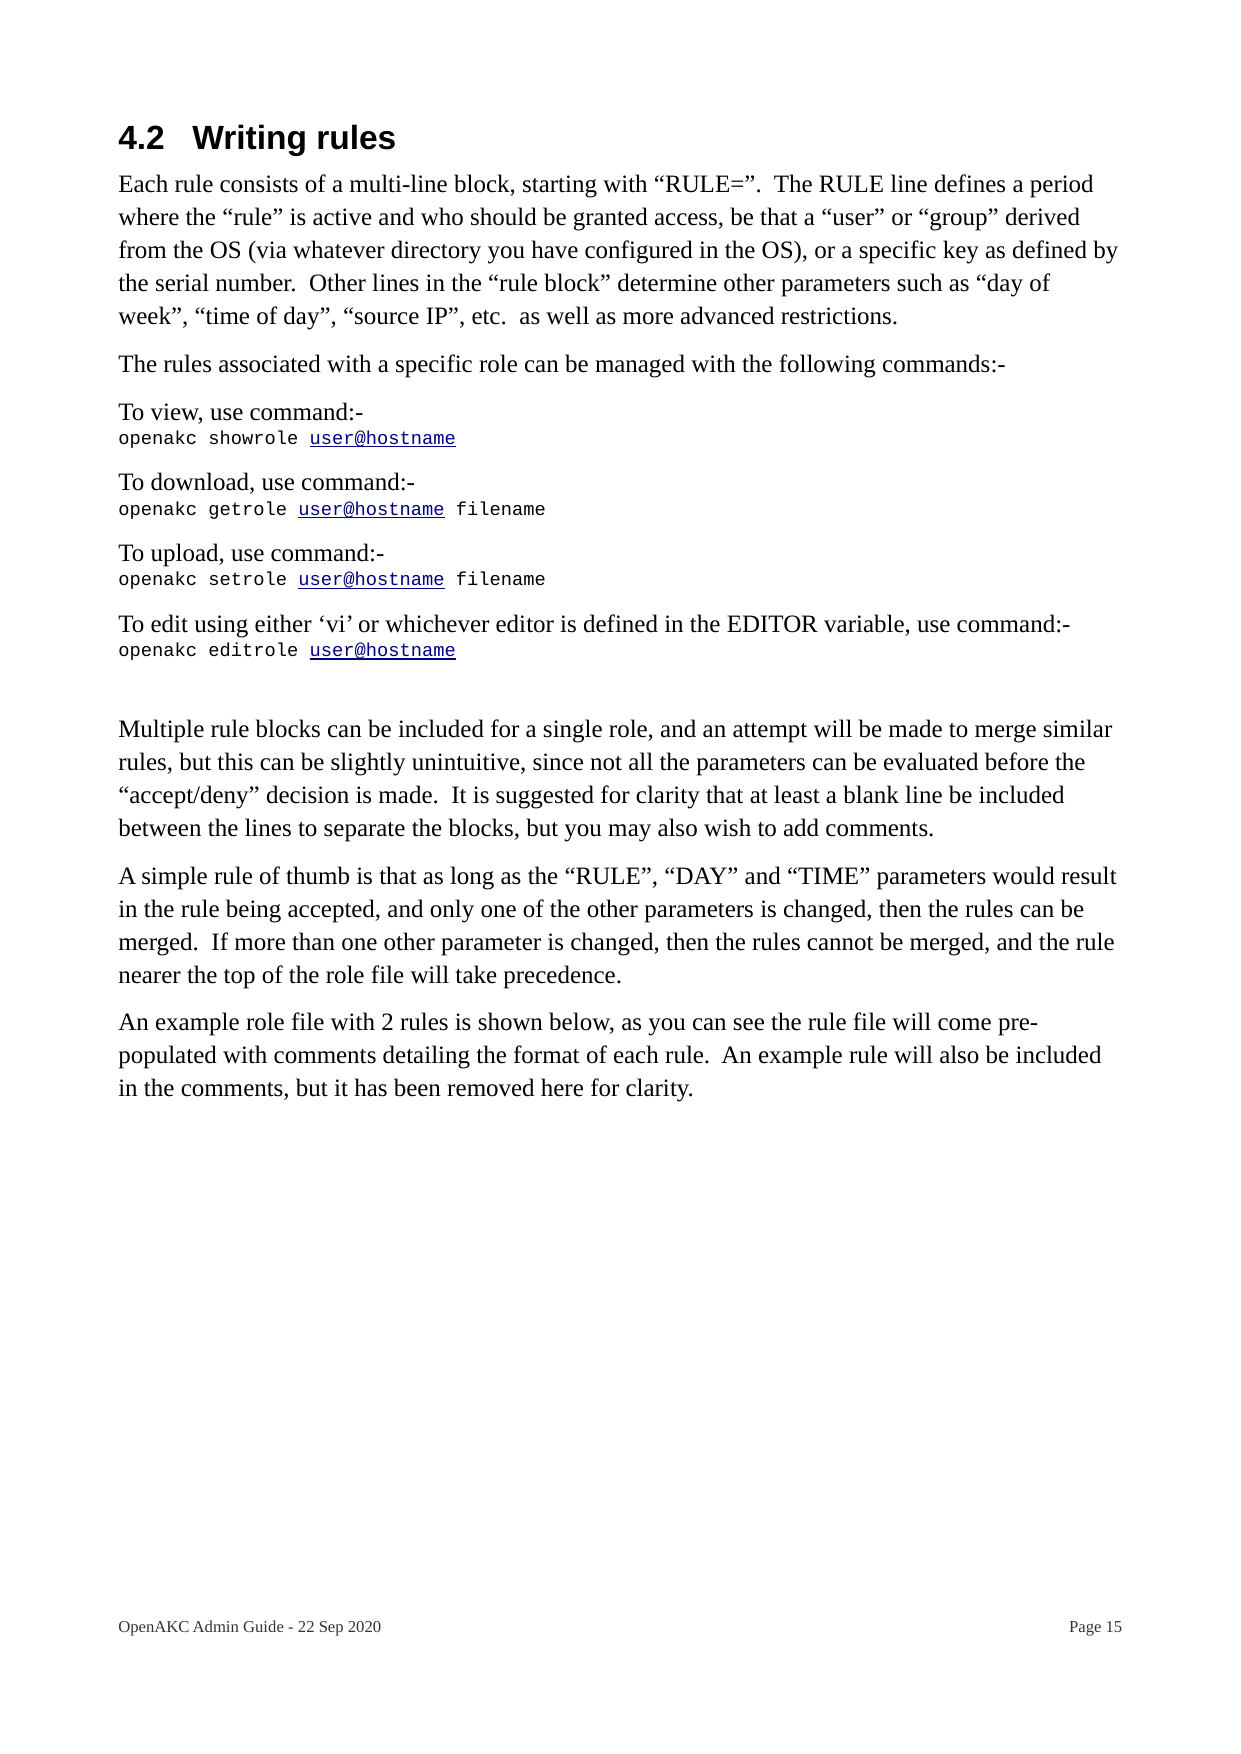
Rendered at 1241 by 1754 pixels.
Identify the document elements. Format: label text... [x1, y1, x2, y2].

text A simple rule of thumb is that as long as the “RULE”, “DAY” and “TIME” parameters would result in the rule being accepted, and only one of the other parameters is changed, then the rules can be merged. If more than one other parameter is changed, then the rules cannot be merged, and the rule nearer the top of the role file will take precedence. [118, 861, 1122, 988]
subtitle 4.2 Writing rules [118, 118, 1122, 157]
text To upload, use command:- openakc setrole user@hostname filename [118, 538, 1122, 591]
text To view, use command:- openakc showrole user@hostname [118, 397, 1122, 450]
text Multiple rule blocks can be included for a single role, and an attempt will be made to merge similar rules, but this can be slightly unintuitive, since not all the parameters can be evaluated before the “accept/deny” decision is made. It is suggested for clarity that at least a blank line be included between the lines to separate the blocks, but you may also wish to add comments. [118, 714, 1122, 842]
text Each rule consists of a multi-line block, starting with “RULE=”. The RULE line defines a period where the “rule” is active and who should be granted access, be that a “user” or “group” derived from the OS (via whatever directory you have configured in the OS), or a specific key as defined by the serial number. Other lines in the “rule block” determine other parameters such as “day of week”, “time of day”, “source IP”, etc. as well as more advanced restrictions. [118, 169, 1122, 330]
text To download, use command:- openakc getrole user@hostname filename [118, 467, 1122, 521]
text The rules associated with a specific role can be managed with the following commands:- [118, 349, 1122, 378]
text To edit using either ‘vi’ or whichever editor is defined in the EDITOR variable, use command:- openakc editrole user@hostname [118, 609, 1122, 695]
text An example role file with 2 rules is shown below, as you can see the rule file will come pre-populated with comments detailing the format of each rule. An example rule will also be included in the comments, but it has been removed here for clarity. [118, 1007, 1122, 1102]
